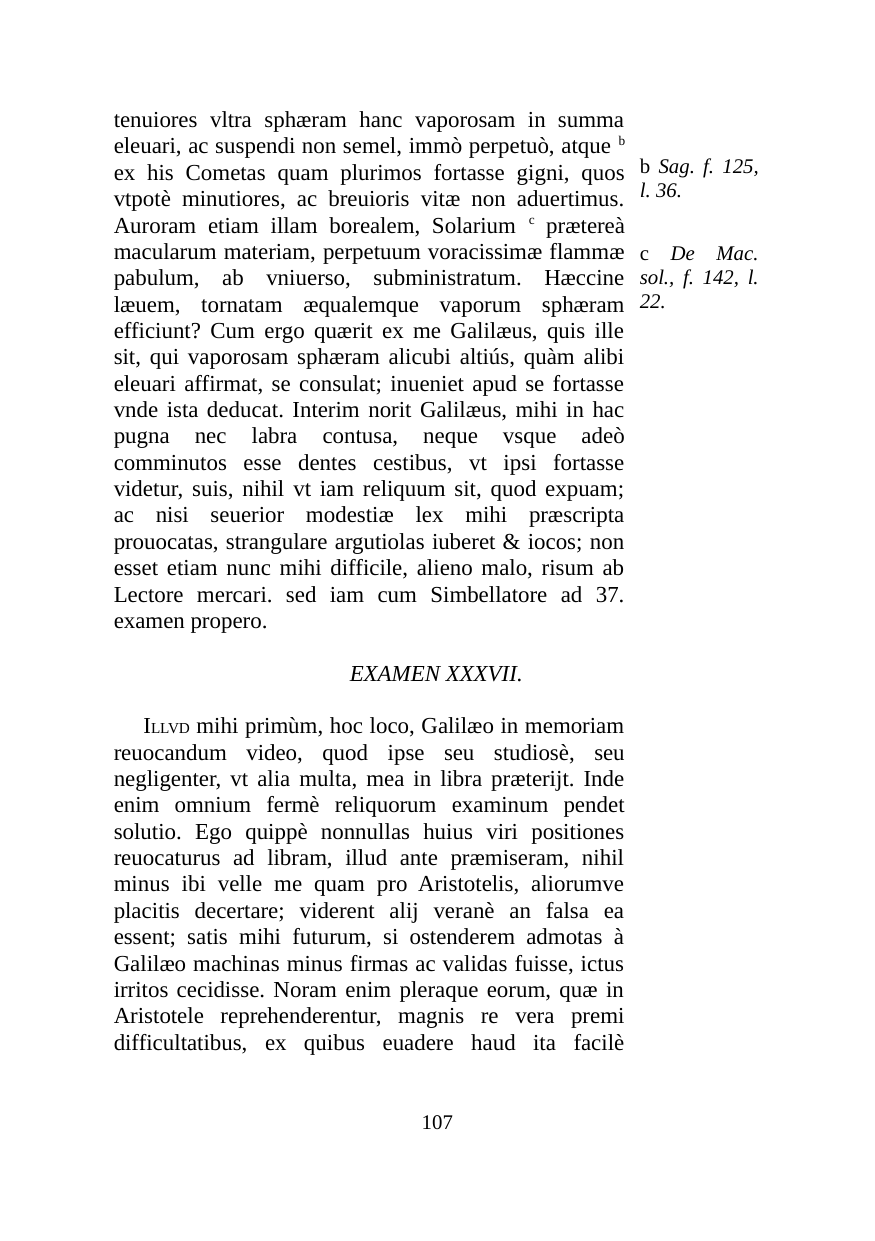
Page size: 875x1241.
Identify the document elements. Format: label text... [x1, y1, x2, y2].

text EXAMEN XXXVII. [106, 660, 768, 686]
table_header [632, 713, 768, 1055]
table_cell b Sag. f. 125, l. 36. c De Mac. sol., f. 142, l. 22. [632, 106, 768, 633]
